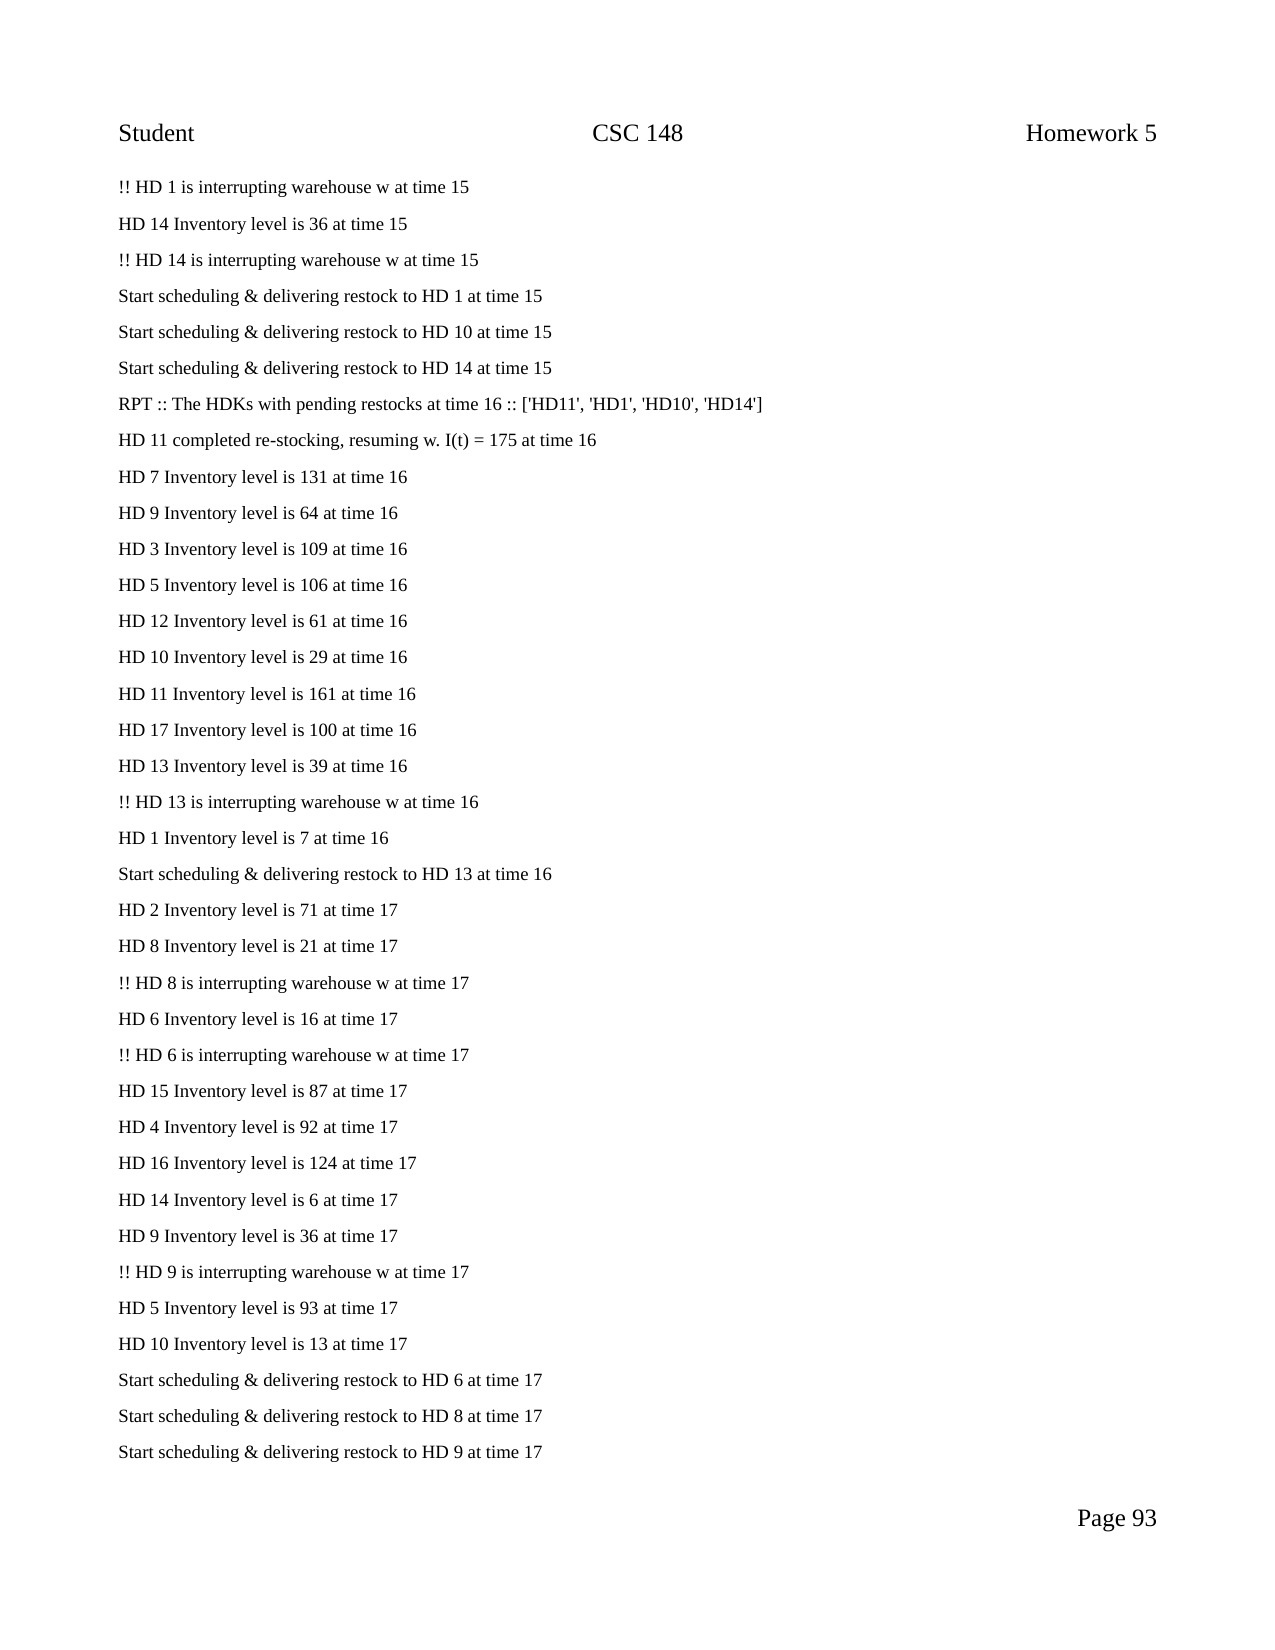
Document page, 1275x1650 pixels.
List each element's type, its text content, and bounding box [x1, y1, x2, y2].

text HD 7 Inventory level is 131 at time 16 [118, 466, 1157, 487]
text Start scheduling & delivering restock to HD 10 at time 15 [118, 321, 1157, 342]
text Start scheduling & delivering restock to HD 14 at time 15 [118, 357, 1157, 379]
text HD 10 Inventory level is 13 at time 17 [118, 1333, 1157, 1354]
text !! HD 1 is interrupting warehouse w at time 15 [118, 176, 1157, 198]
text Start scheduling & delivering restock to HD 13 at time 16 [118, 863, 1157, 885]
text HD 11 Inventory level is 161 at time 16 [118, 682, 1157, 704]
text HD 4 Inventory level is 92 at time 17 [118, 1116, 1157, 1138]
text HD 5 Inventory level is 93 at time 17 [118, 1297, 1157, 1318]
text HD 11 completed re-stocking, resuming w. I(t) = 175 at time 16 [118, 429, 1157, 451]
text HD 13 Inventory level is 39 at time 16 [118, 755, 1157, 776]
text Start scheduling & delivering restock to HD 9 at time 17 [118, 1441, 1157, 1463]
text HD 8 Inventory level is 21 at time 17 [118, 935, 1157, 957]
text HD 9 Inventory level is 36 at time 17 [118, 1224, 1157, 1246]
text HD 10 Inventory level is 29 at time 16 [118, 646, 1157, 668]
text HD 17 Inventory level is 100 at time 16 [118, 718, 1157, 740]
text Start scheduling & delivering restock to HD 6 at time 17 [118, 1369, 1157, 1391]
text RPT :: The HDKs with pending restocks at time 16 :: ['HD11', 'HD1', 'HD10', 'HD14'] [118, 393, 1157, 415]
text HD 15 Inventory level is 87 at time 17 [118, 1080, 1157, 1102]
text HD 14 Inventory level is 6 at time 17 [118, 1188, 1157, 1210]
text Start scheduling & delivering restock to HD 1 at time 15 [118, 285, 1157, 306]
text Start scheduling & delivering restock to HD 8 at time 17 [118, 1405, 1157, 1427]
text !! HD 13 is interrupting warehouse w at time 16 [118, 791, 1157, 812]
text HD 12 Inventory level is 61 at time 16 [118, 610, 1157, 632]
text !! HD 6 is interrupting warehouse w at time 17 [118, 1044, 1157, 1065]
text HD 14 Inventory level is 36 at time 15 [118, 212, 1157, 234]
text HD 3 Inventory level is 109 at time 16 [118, 538, 1157, 559]
text HD 2 Inventory level is 71 at time 17 [118, 899, 1157, 921]
text HD 5 Inventory level is 106 at time 16 [118, 574, 1157, 596]
text !! HD 14 is interrupting warehouse w at time 15 [118, 249, 1157, 270]
text HD 1 Inventory level is 7 at time 16 [118, 827, 1157, 848]
text HD 9 Inventory level is 64 at time 16 [118, 502, 1157, 523]
text HD 16 Inventory level is 124 at time 17 [118, 1152, 1157, 1174]
text HD 6 Inventory level is 16 at time 17 [118, 1008, 1157, 1029]
text !! HD 8 is interrupting warehouse w at time 17 [118, 972, 1157, 993]
text !! HD 9 is interrupting warehouse w at time 17 [118, 1261, 1157, 1282]
